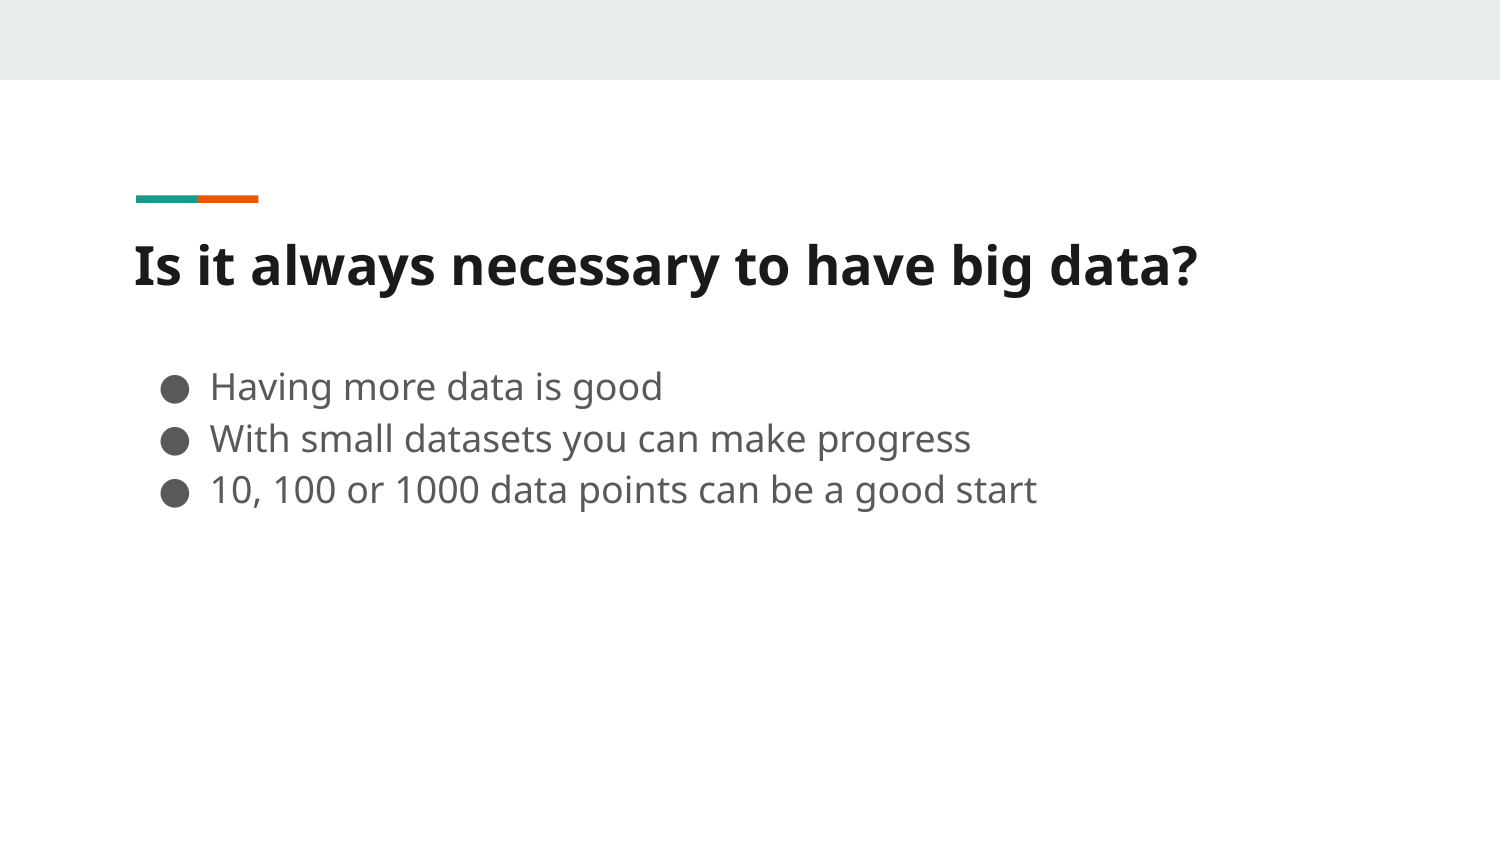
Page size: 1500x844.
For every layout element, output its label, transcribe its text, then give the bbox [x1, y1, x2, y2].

title Is it always necessary to have big data? [119, 216, 1381, 305]
list Having more data is good With small datasets you can make progress 10, 100 or 1000 data points can be a good start [119, 341, 1381, 712]
